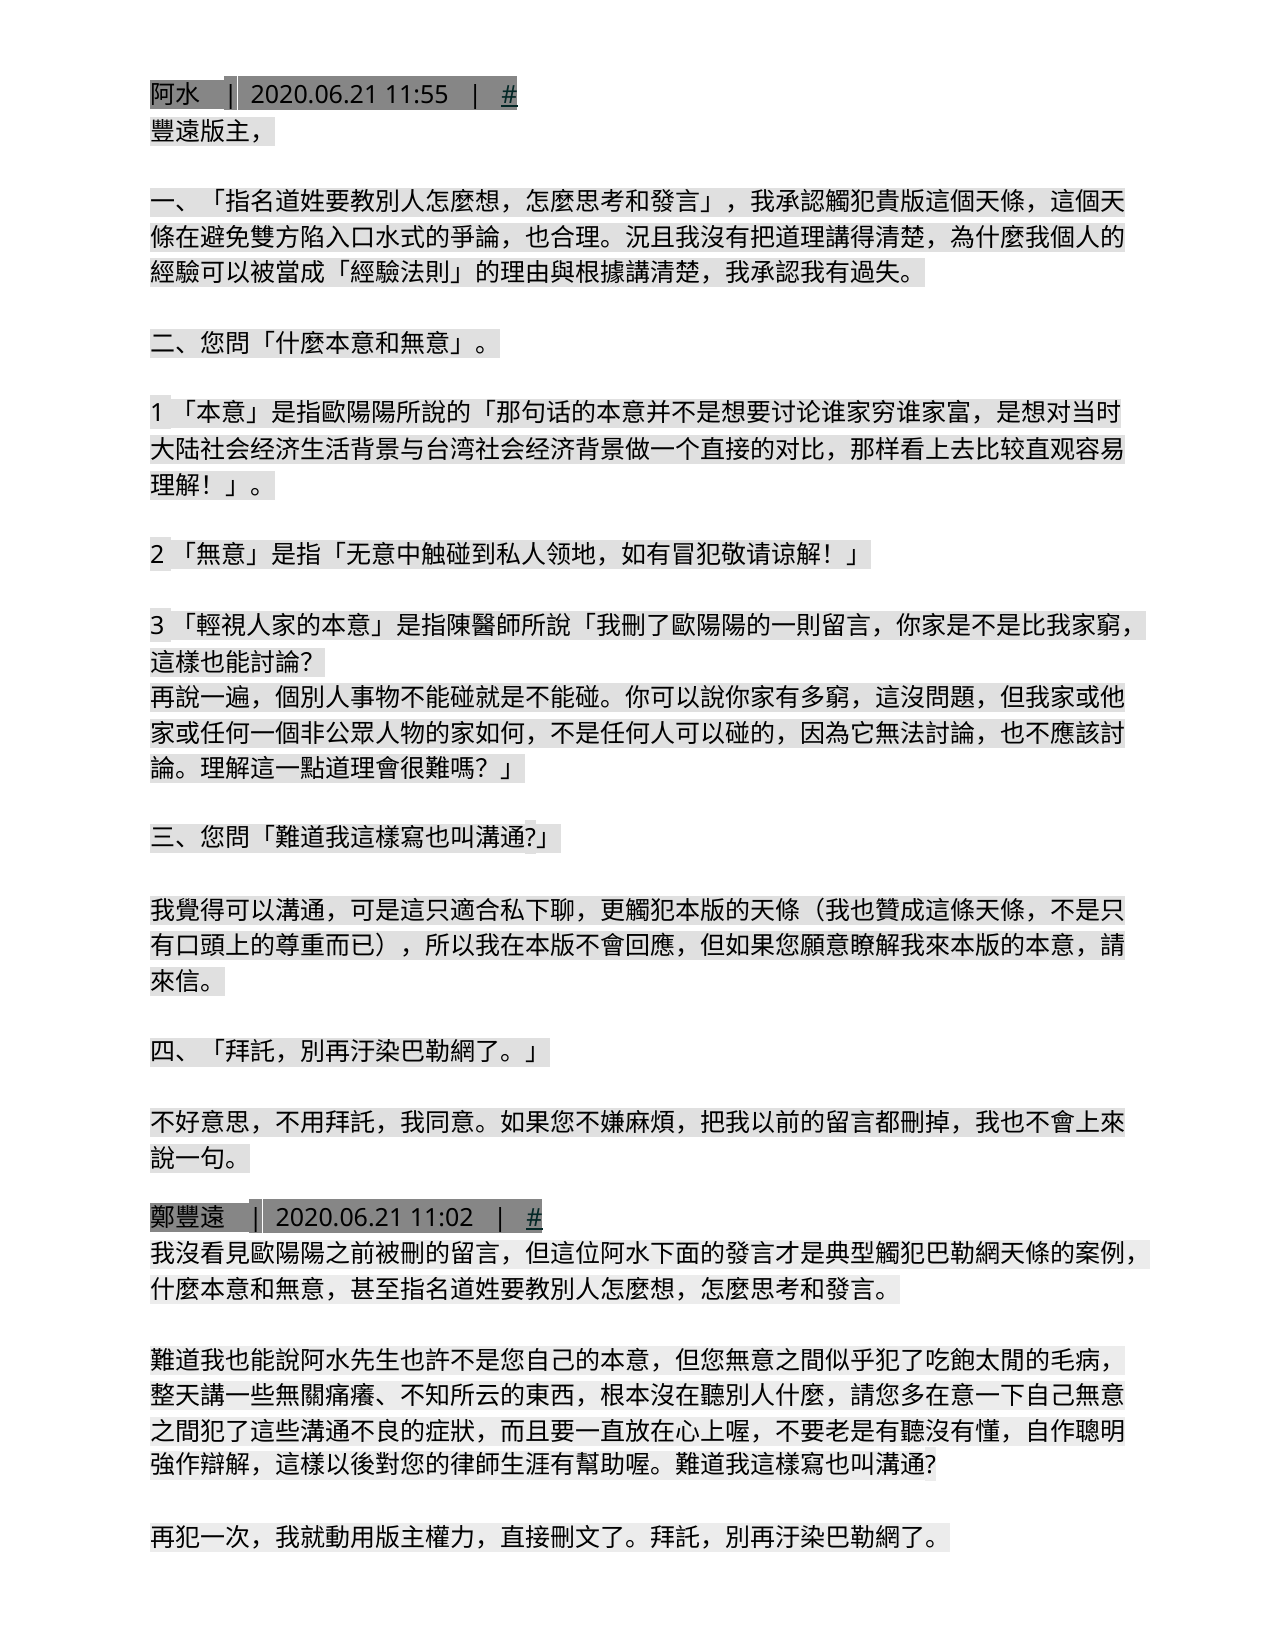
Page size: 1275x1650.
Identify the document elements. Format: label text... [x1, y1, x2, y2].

text 鄭豐遠 | 2020.06.21 11:02 | # [150, 1198, 1125, 1233]
text 豐遠版主， 一、「指名道姓要教別人怎麼想，怎麼思考和發言」，我承認觸犯貴版這個天條，這個天條在避免雙方陷入口水式的爭論，也合理。況且我沒有把道理講得清楚，為什麼我個人的經驗可以被當成「經驗法則」的理由與根據講清楚，我承認我有過失。 二、您問「什麼本意和無意」。 1 「本意」是指歐陽陽所說的「那句话的本意并不是想要讨论谁家穷谁家富，是想对当时大陆社会经济生活背景与台湾社会经济背景做一个直接的对比，那样看上去比较直观容易理解！」。 2 「無意」是指「无意中触碰到私人领地，如有冒犯敬请谅解！」 3 「輕視人家的本意」是指陳醫師所說「我刪了歐陽陽的一則留言，你家是不是比我家窮，這樣也能討論？ 再說一遍，個別人事物不能碰就是不能碰。你可以說你家有多窮，這沒問題，但我家或他家或任何一個非公眾人物的家如何，不是任何人可以碰的，因為它無法討論，也不應該討論。理解這一點道理會很難嗎？」 三、您問「難道我這樣寫也叫溝通?」 我覺得可以溝通，可是這只適合私下聊，更觸犯本版的天條（我也贊成這條天條，不是只有口頭上的尊重而已），所以我在本版不會回應，但如果您願意瞭解我來本版的本意，請來信。 四、「拜託，別再汙染巴勒網了。」 不好意思，不用拜託，我同意。如果您不嫌麻煩，把我以前的留言都刪掉，我也不會上來說一句。 [150, 110, 1125, 1173]
text 阿水 | 2020.06.21 11:55 | # [150, 75, 1125, 110]
text 我沒看見歐陽陽之前被刪的留言，但這位阿水下面的發言才是典型觸犯巴勒網天條的案例，什麼本意和無意，甚至指名道姓要教別人怎麼想，怎麼思考和發言。 難道我也能說阿水先生也許不是您自己的本意，但您無意之間似乎犯了吃飽太閒的毛病，整天講一些無關痛癢、不知所云的東西，根本沒在聽別人什麼，請您多在意一下自己無意之間犯了這些溝通不良的症狀，而且要一直放在心上喔，不要老是有聽沒有懂，自作聰明強作辯解，這樣以後對您的律師生涯有幫助喔。難道我這樣寫也叫溝通? 再犯一次，我就動用版主權力，直接刪文了。拜託，別再汙染巴勒網了。 [150, 1233, 1125, 1552]
